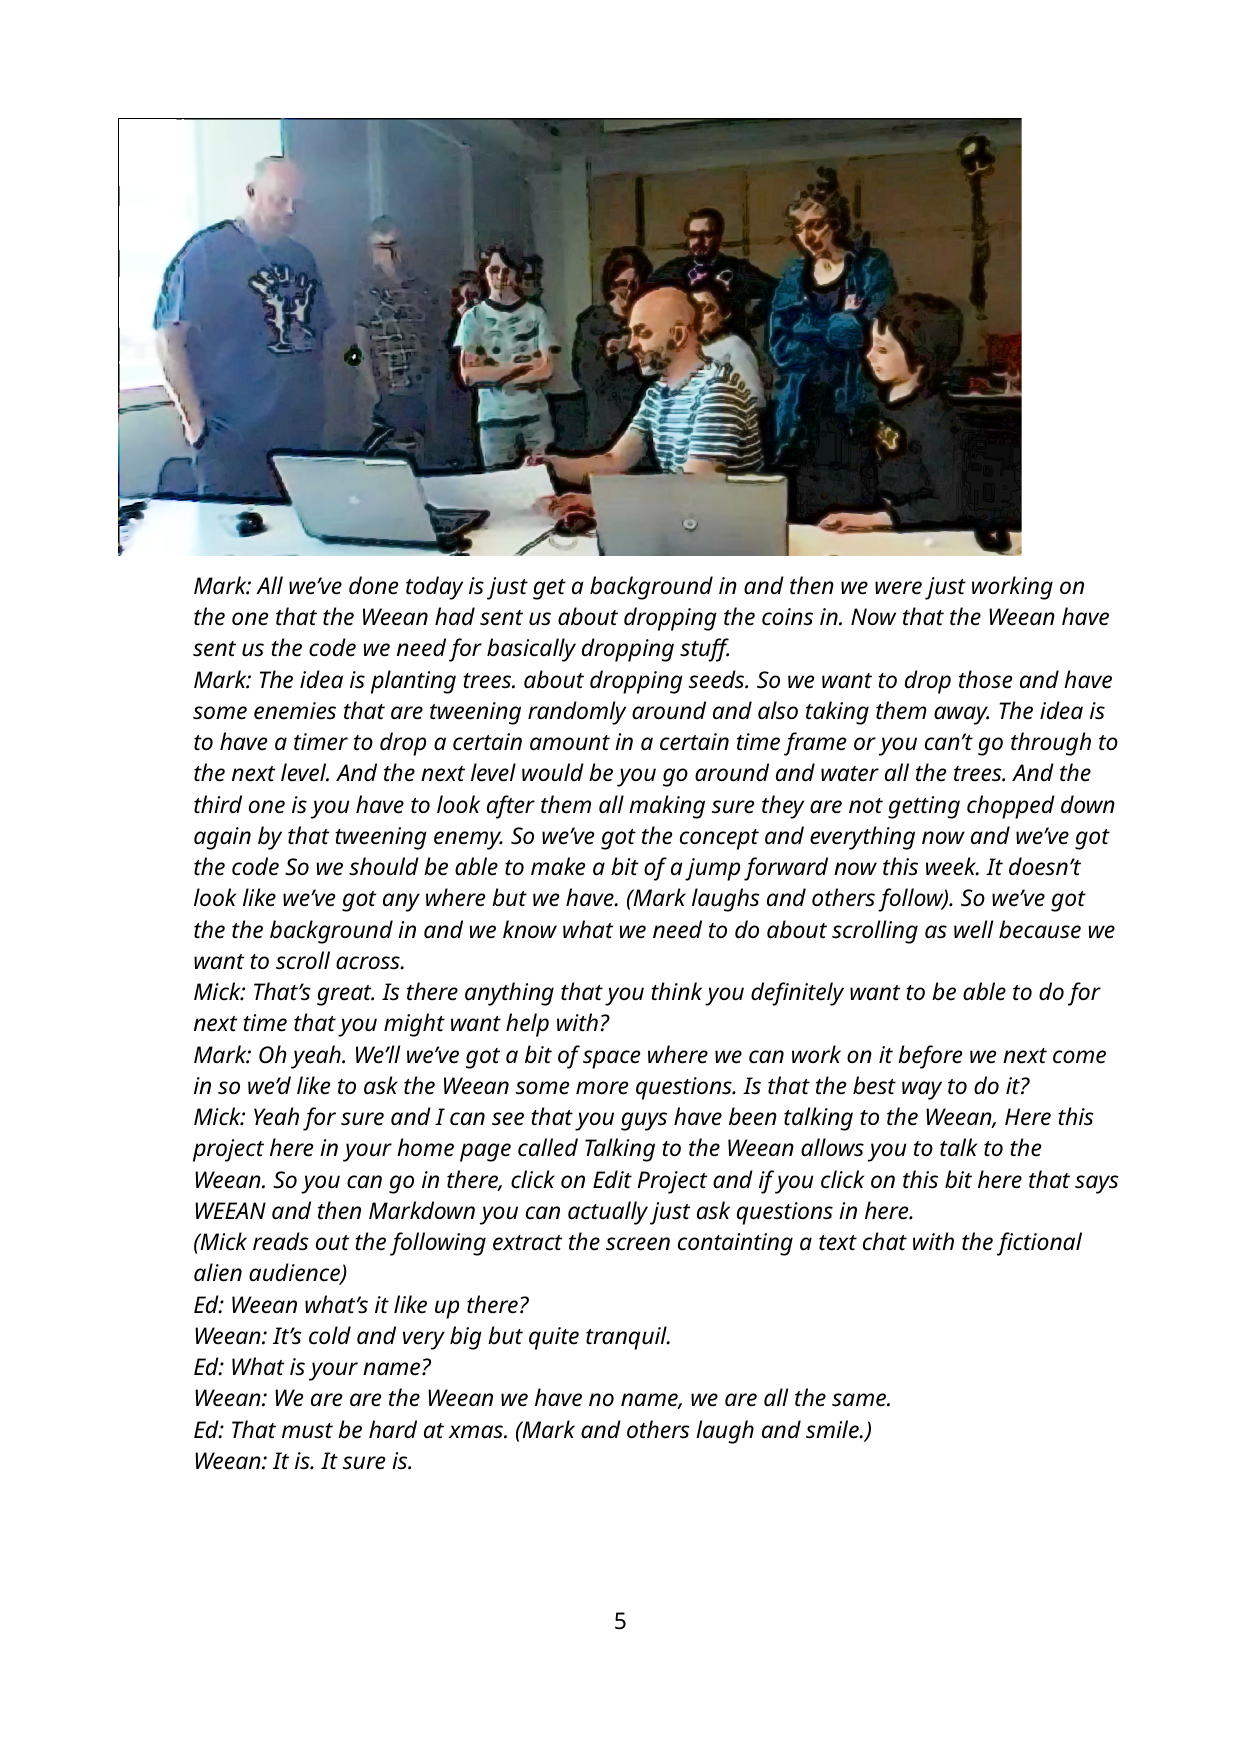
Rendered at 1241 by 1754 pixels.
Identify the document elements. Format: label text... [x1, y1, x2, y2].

text Mark: The idea is planting trees. about dropping seeds. So we want to drop those and have some enemies that are tweening randomly around and also taking them away. The idea is to have a timer to drop a certain amount in a certain time frame or you can’t go through to the next level. And the next level would be you go around and water all the trees. And the third one is you have to look after them all making sure they are not getting chopped down again by that tweening enemy. So we’ve got the concept and everything now and we’ve got the code So we should be able to make a bit of a jump forward now this week. It doesn’t look like we’ve got any where but we have. (Mark laughs and others follow). So we’ve got the the background in and we know what we need to do about scrolling as well because we want to scroll across. [193, 664, 1122, 976]
picture [118, 118, 1022, 556]
text Ed: What is your name? [193, 1351, 1122, 1382]
text Ed: That must be hard at xmas. (Mark and others laugh and smile.) [193, 1414, 1122, 1445]
text Mick: Yeah for sure and I can see that you guys have been talking to the Weean, Here this project here in your home page called Talking to the Weean allows you to talk to the Weean. So you can go in there, click on Edit Project and if you click on this bit here that says WEEAN and then Markdown you can actually just ask questions in here. [193, 1101, 1122, 1226]
text Ed: Weean what’s it like up there? [193, 1289, 1122, 1320]
text Weean: We are are the Weean we have no name, we are all the same. [193, 1382, 1122, 1414]
text Weean: It is. It sure is. [193, 1445, 1122, 1476]
text Mark: All we’ve done today is just get a background in and then we were just working on the one that the Weean had sent us about dropping the coins in. Now that the Weean have sent us the code we need for basically dropping stuff. [193, 570, 1122, 664]
text Mark: Oh yeah. We’ll we’ve got a bit of space where we can work on it before we next come in so we’d like to ask the Weean some more questions. Is that the best way to do it? [193, 1039, 1122, 1101]
text Mick: That’s great. Is there anything that you think you definitely want to be able to do for next time that you might want help with? [193, 976, 1122, 1039]
text (Mick reads out the following extract the screen containting a text chat with the fictional alien audience) [193, 1226, 1122, 1289]
text Weean: It’s cold and very big but quite tranquil. [193, 1320, 1122, 1351]
